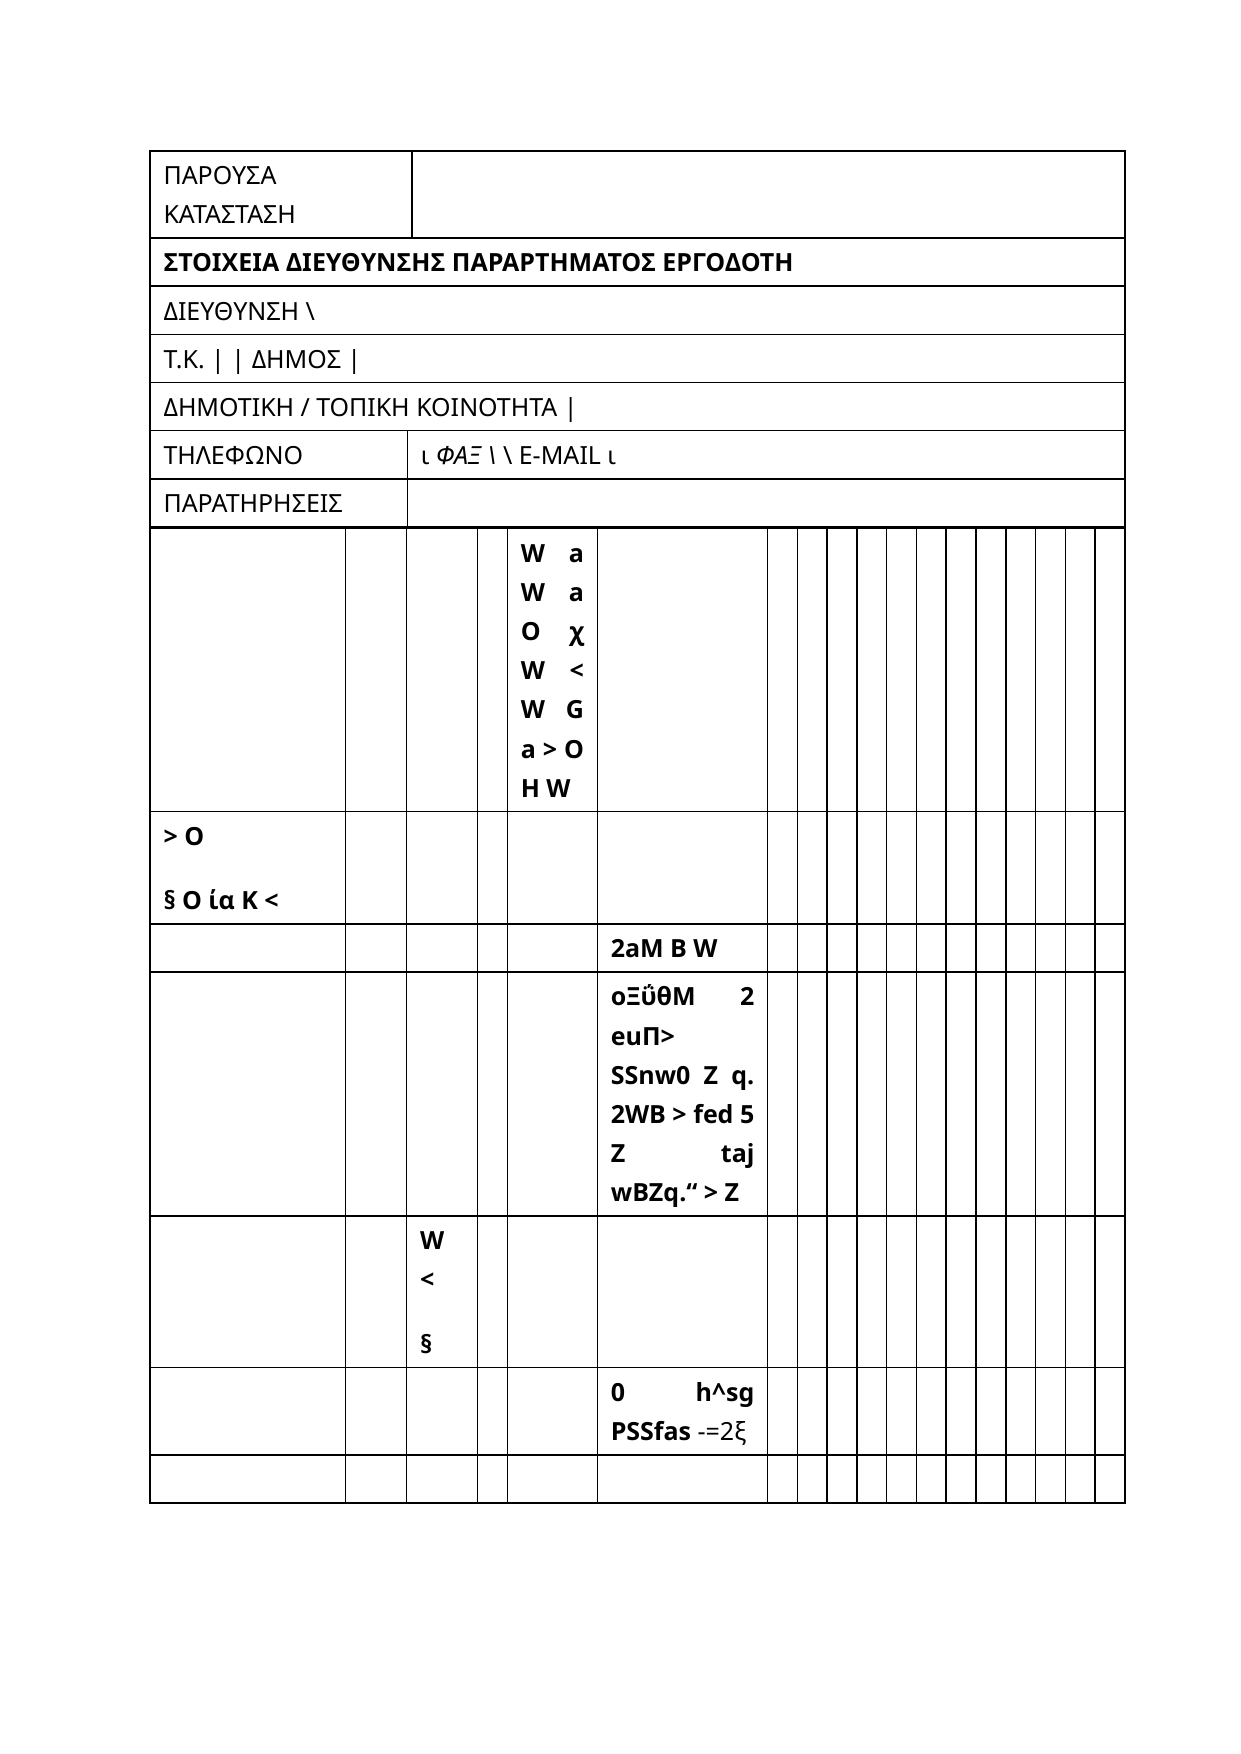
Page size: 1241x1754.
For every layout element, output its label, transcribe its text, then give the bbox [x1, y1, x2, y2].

table_cell [1036, 1217, 1065, 1367]
table_cell [1036, 1456, 1065, 1502]
table_cell [977, 925, 1005, 971]
table_cell [346, 1368, 406, 1454]
table_header [887, 529, 916, 811]
table_header [768, 529, 797, 811]
table_cell [947, 1456, 975, 1502]
table_cell [1096, 925, 1124, 971]
table_cell [887, 1456, 916, 1502]
table_cell [768, 973, 797, 1215]
table_cell [508, 1368, 597, 1454]
table_cell [1007, 925, 1035, 971]
table_cell [346, 973, 406, 1215]
table_header [407, 529, 477, 811]
table_cell [1066, 812, 1094, 923]
table_cell [947, 812, 975, 923]
table_cell [858, 1456, 886, 1502]
table_cell [917, 812, 945, 923]
table_cell [768, 1217, 797, 1367]
table_cell [947, 925, 975, 971]
table_cell [1096, 812, 1124, 923]
table_cell [1096, 1217, 1124, 1367]
table_header [858, 529, 886, 811]
table_cell [977, 1368, 1005, 1454]
table_cell [1096, 1368, 1124, 1454]
table_cell Τ.Κ. | | ΔΗΜΟΣ | [151, 335, 1124, 382]
table_cell [598, 812, 767, 923]
table_cell [413, 152, 1124, 237]
table_cell ι ΦΑΞ \ \ E-MAIL ι [408, 431, 1124, 478]
table_cell [151, 1456, 345, 1502]
table_cell [828, 1217, 856, 1367]
table_cell [887, 1217, 916, 1367]
table_header [947, 529, 975, 811]
table_cell [1036, 1368, 1065, 1454]
table_cell [478, 1217, 507, 1367]
table_cell [478, 1456, 507, 1502]
table_cell [1007, 1456, 1035, 1502]
table_cell [917, 973, 945, 1215]
table_cell [1066, 1456, 1094, 1502]
table_cell [858, 812, 886, 923]
table_cell [508, 812, 597, 923]
table_cell > Ο § Ο ία Κ < [151, 812, 345, 923]
table_cell [828, 973, 856, 1215]
table_header [598, 529, 767, 811]
table_cell [508, 1456, 597, 1502]
table_header [1036, 529, 1065, 811]
table_cell [478, 812, 507, 923]
table_header [828, 529, 856, 811]
table_cell [828, 812, 856, 923]
table_cell [407, 1456, 477, 1502]
table_cell [508, 925, 597, 971]
table_cell [947, 973, 975, 1215]
table_cell [917, 925, 945, 971]
table_cell [1096, 1456, 1124, 1502]
table_cell [858, 1217, 886, 1367]
table_cell [407, 812, 477, 923]
table_cell [768, 812, 797, 923]
table_cell [768, 1368, 797, 1454]
table_cell ΔΗΜΟΤΙΚΗ / ΤΟΠΙΚΗ ΚΟΙΝΟΤΗΤΑ | [151, 383, 1124, 430]
table_header [1007, 529, 1035, 811]
table_cell [598, 1456, 767, 1502]
table_cell [1036, 925, 1065, 971]
table_cell [346, 925, 406, 971]
table_cell [887, 812, 916, 923]
table_cell [1036, 973, 1065, 1215]
table_cell 0 h^sg PSSfas -=2ξ [598, 1368, 767, 1454]
table_cell [917, 1217, 945, 1367]
table_cell [1007, 973, 1035, 1215]
table_cell [828, 925, 856, 971]
table_cell [346, 812, 406, 923]
table_cell [828, 1368, 856, 1454]
table_header [151, 529, 345, 811]
table_cell [798, 925, 826, 971]
table_header [798, 529, 826, 811]
table_cell [1066, 1368, 1094, 1454]
table_cell [1066, 1217, 1094, 1367]
table_cell οΞΰθΜ 2 euΠ> SSnw0 Z q. 2WB > fed 5 Z taj wBZq.“ > Z [598, 973, 767, 1215]
table_header W a W a O χ W < W G a > O H W [508, 529, 597, 811]
table_cell [917, 1456, 945, 1502]
table_cell [947, 1368, 975, 1454]
table_cell [1066, 973, 1094, 1215]
table_cell [1066, 925, 1094, 971]
table_cell [858, 973, 886, 1215]
table_cell [1096, 973, 1124, 1215]
table_cell [858, 925, 886, 971]
table_cell [478, 925, 507, 971]
table_cell [598, 1217, 767, 1367]
table_cell ΤΗΛΕΦΩΝΟ [151, 431, 407, 478]
table_cell [887, 973, 916, 1215]
table_cell [1007, 812, 1035, 923]
table_header [346, 529, 406, 811]
table_cell [798, 1368, 826, 1454]
table_header [1066, 529, 1094, 811]
table_cell [151, 1217, 345, 1367]
table_cell [1007, 1217, 1035, 1367]
table_cell [151, 973, 345, 1215]
table_cell ΣΤΟΙΧΕΙΑ ΔΙΕΥΘΥΝΣΗΣ ΠΑΡΑΡΤΗΜΑΤΟΣ ΕΡΓΟΔΟΤΗ [151, 239, 1124, 285]
table_cell [408, 480, 1124, 526]
table_cell [977, 973, 1005, 1215]
table_cell [1036, 812, 1065, 923]
table_cell [407, 925, 477, 971]
table_cell [151, 1368, 345, 1454]
table_header [1096, 529, 1124, 811]
table_cell [798, 973, 826, 1215]
table_cell [947, 1217, 975, 1367]
table_cell [977, 812, 1005, 923]
table_cell [798, 1217, 826, 1367]
table_cell [478, 973, 507, 1215]
table_header [478, 529, 507, 811]
table_cell [977, 1217, 1005, 1367]
table_cell [1007, 1368, 1035, 1454]
table_cell [768, 1456, 797, 1502]
table_cell 2aM B W [598, 925, 767, 971]
table_cell W < § [407, 1217, 477, 1367]
table_cell [407, 973, 477, 1215]
table_cell [798, 812, 826, 923]
table_cell [828, 1456, 856, 1502]
table_cell [346, 1456, 406, 1502]
table_cell [508, 973, 597, 1215]
table_cell [887, 925, 916, 971]
table_cell [858, 1368, 886, 1454]
table_cell [798, 1456, 826, 1502]
table_cell [768, 925, 797, 971]
table_cell [508, 1217, 597, 1367]
table_cell [346, 1217, 406, 1367]
table_cell ΠΑΡΑΤΗΡΗΣΕΙΣ [151, 480, 407, 526]
table_cell [478, 1368, 507, 1454]
table_cell [407, 1368, 477, 1454]
table_cell [887, 1368, 916, 1454]
table_cell [977, 1456, 1005, 1502]
table_cell ΠΑΡΟΥΣΑ ΚΑΤΑΣΤΑΣΗ [151, 152, 411, 237]
table_header [917, 529, 945, 811]
table_cell [917, 1368, 945, 1454]
table_header [977, 529, 1005, 811]
table_cell ΔΙΕΥΘΥΝΣΗ \ [151, 287, 1124, 333]
table_cell [151, 925, 345, 971]
